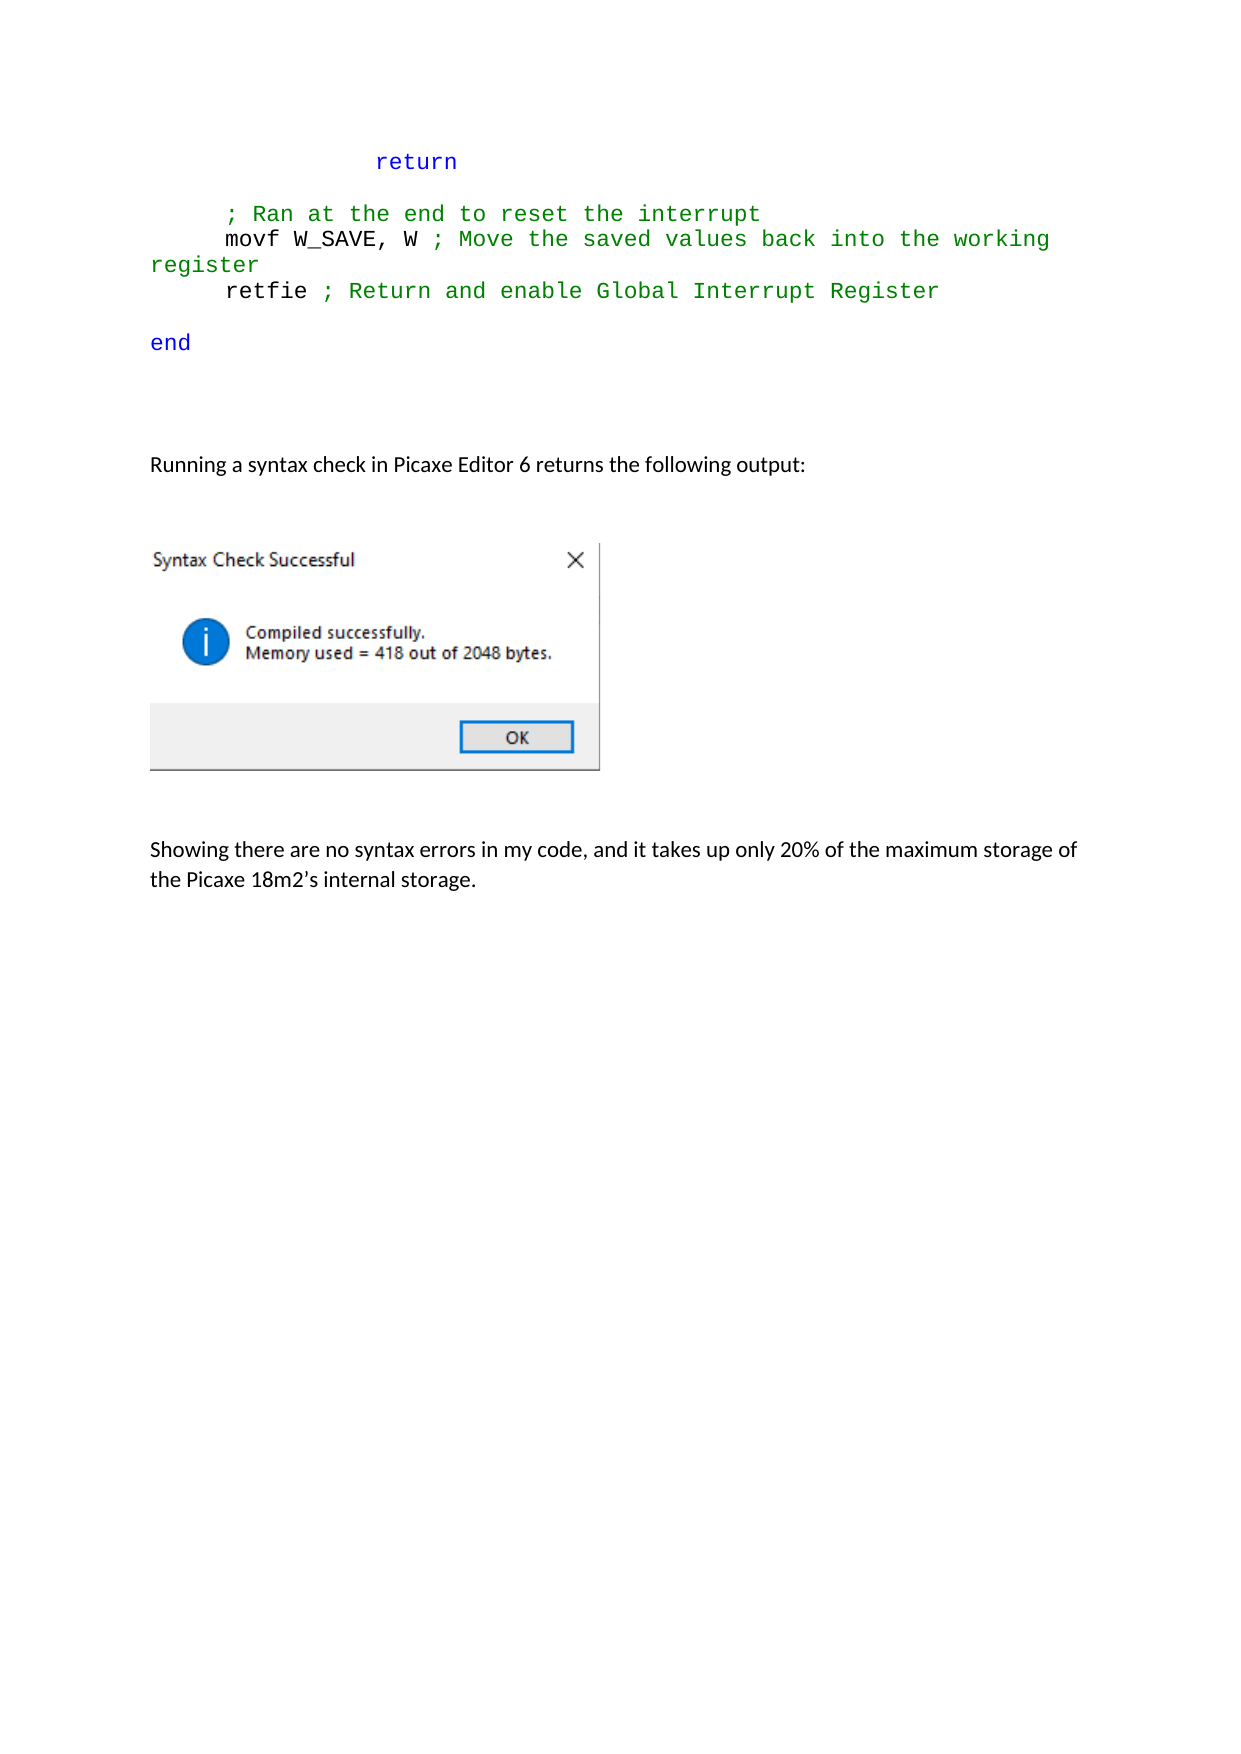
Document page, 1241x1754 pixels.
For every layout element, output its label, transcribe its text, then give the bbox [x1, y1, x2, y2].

text retfie ; Return and enable Global Interrupt Register [150, 280, 1090, 306]
text return [150, 150, 1090, 176]
text movf W_SAVE, W ; Move the saved values back into the working register [150, 228, 1090, 280]
text ; Ran at the end to reset the interrupt [150, 202, 1090, 228]
text Running a syntax check in Picaxe Editor 6 returns the following output: [150, 451, 1090, 479]
text end [150, 332, 1090, 357]
text Showing there are no syntax errors in my code, and it takes up only 20% of the maximum storage of the Picaxe 18m2’s internal storage. [150, 835, 1090, 893]
